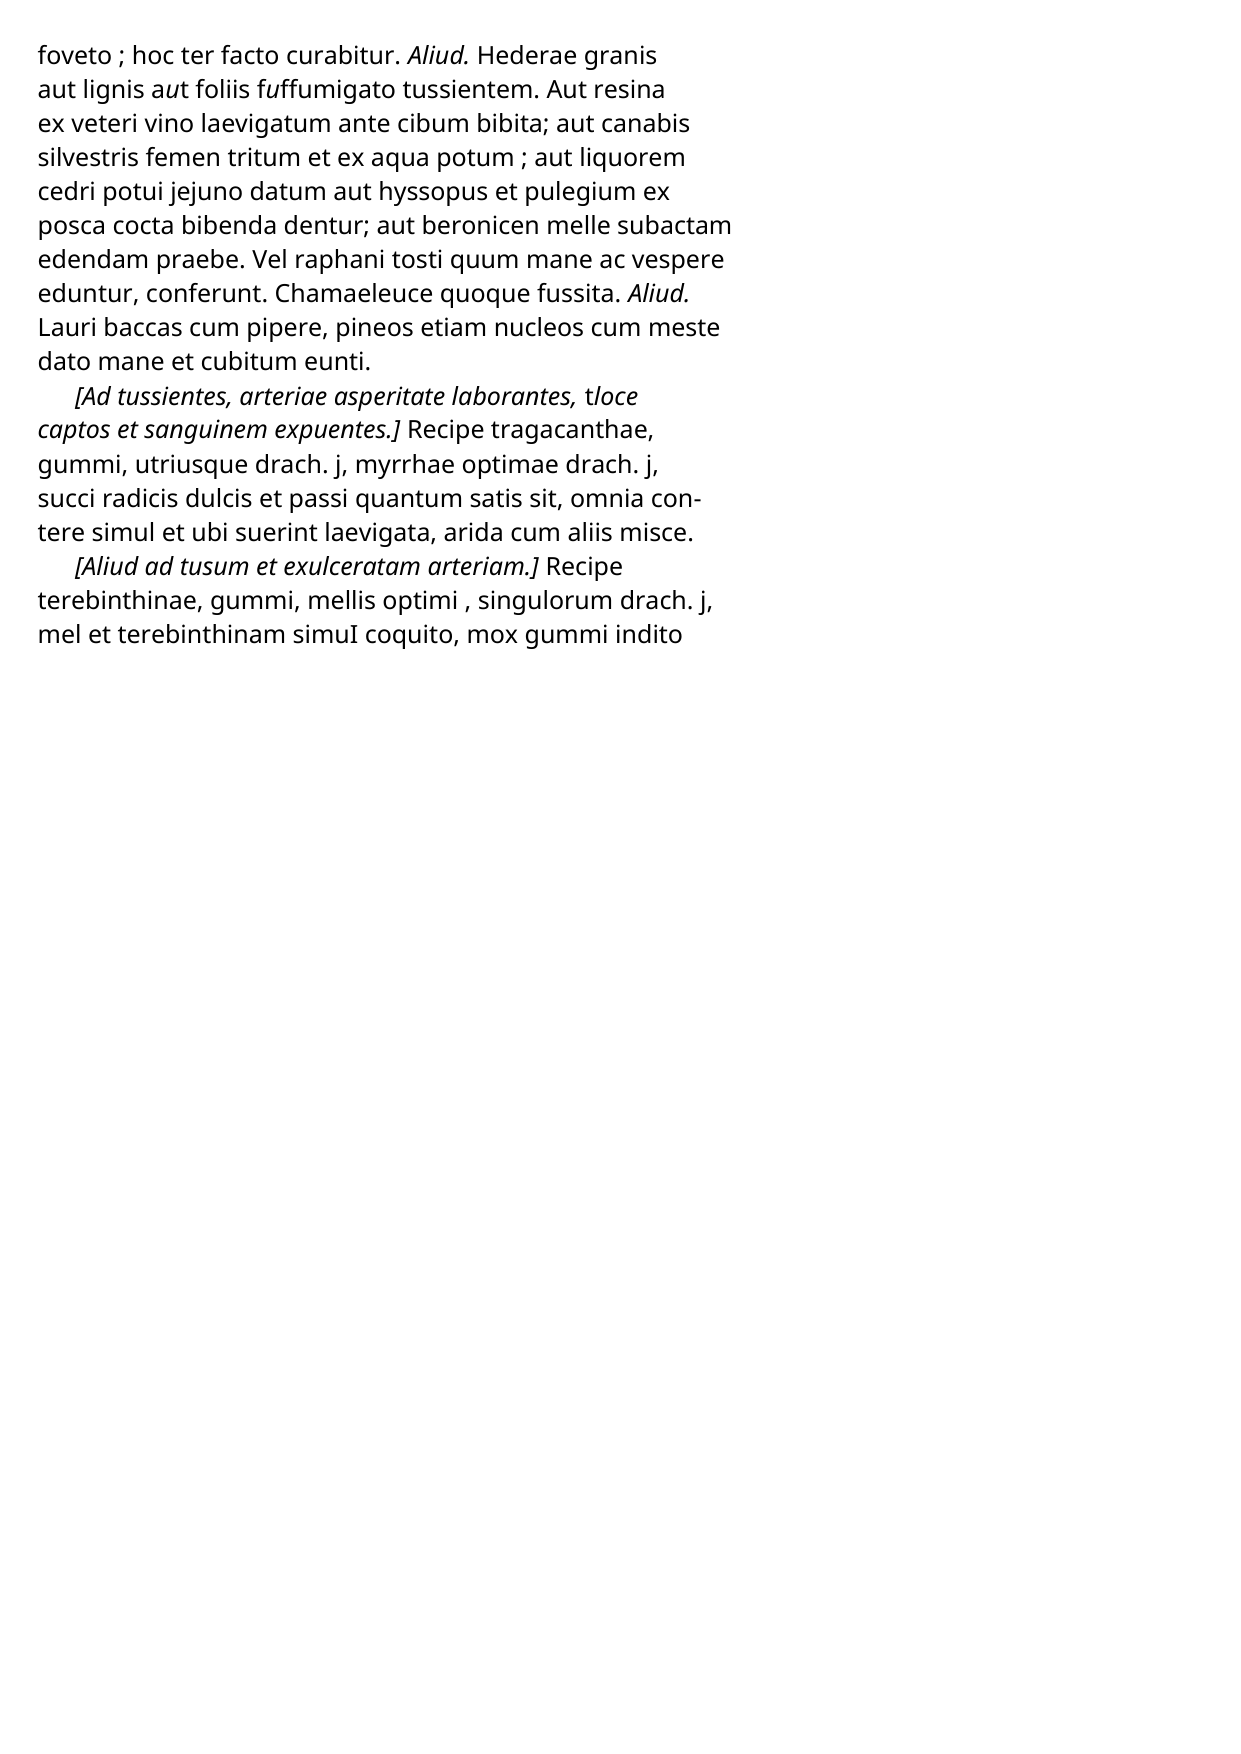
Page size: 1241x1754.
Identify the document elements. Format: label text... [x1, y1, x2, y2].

text [Aliud ad tusum et exulceratam arteriam.] Recipe terebinthinae, gummi, mellis optimi , singulorum drach. j, mel et terebinthinam simuI coquito, mox gummi indito [37, 548, 1203, 651]
text [Ad tussientes, arteriae asperitate laborantes, tloce captos et sanguinem expuentes.] Recipe tragacanthae, gummi, utriusque drach. j, myrrhae optimae drach. j, succi radicis dulcis et passi quantum satis sit, omnia con- tere simul et ubi suerint laevigata, arida cum aliis misce. [37, 378, 1203, 548]
text foveto ; hoc ter facto curabitur. Aliud. Hederae granis aut lignis aut foliis fuffumigato tussientem. Aut resina ex veteri vino laevigatum ante cibum bibita; aut canabis silvestris femen tritum et ex aqua potum ; aut liquorem cedri potui jejuno datum aut hyssopus et pulegium ex posca cocta bibenda dentur; aut beronicen melle subactam edendam praebe. Vel raphani tosti quum mane ac vespere eduntur, conferunt. Chamaeleuce quoque fussita. Aliud. Lauri baccas cum pipere, pineos etiam nucleos cum meste dato mane et cubitum eunti. [37, 37, 1203, 378]
